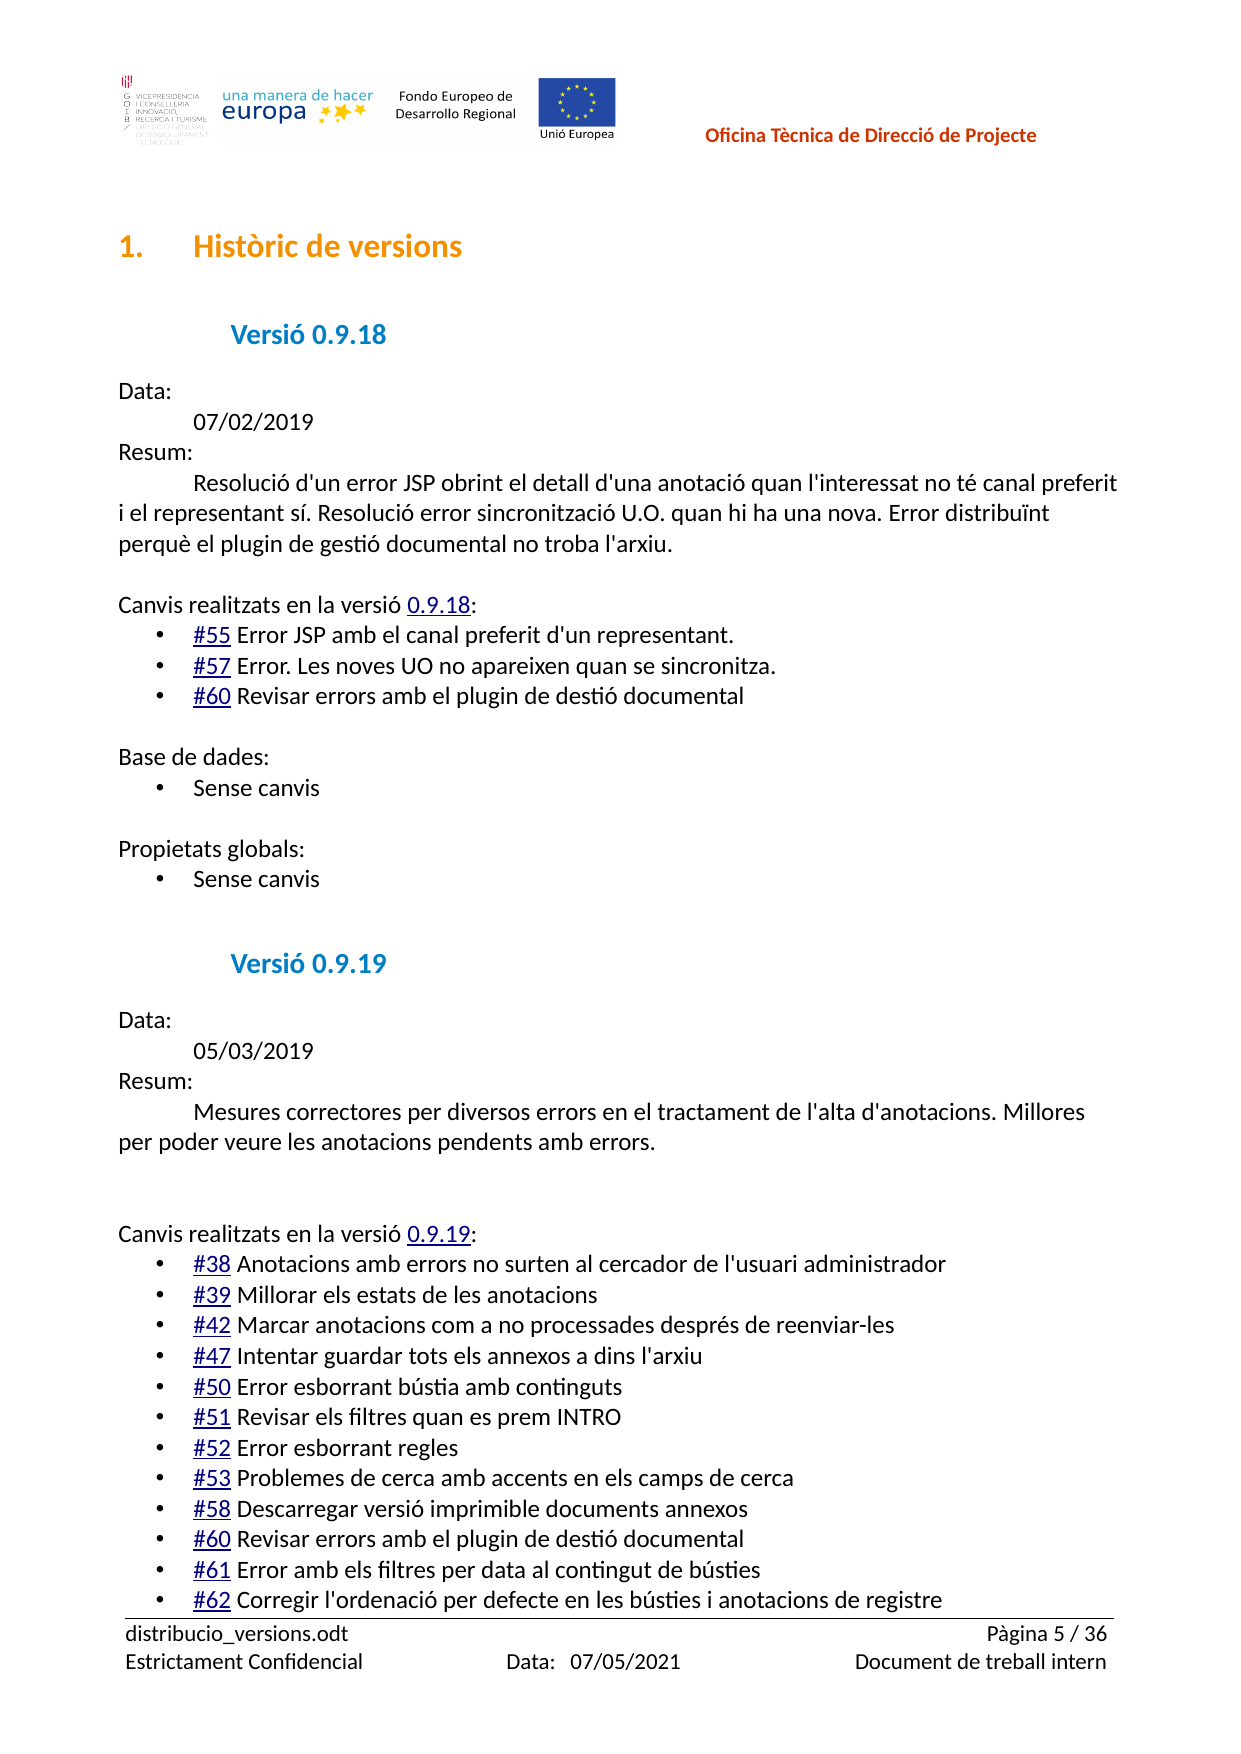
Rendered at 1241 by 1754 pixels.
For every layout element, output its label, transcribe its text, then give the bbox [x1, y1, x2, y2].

list #61 Error amb els filtres per data al contingut de bústies [156, 1554, 1122, 1584]
list Sense canvis [156, 863, 1122, 894]
text Resum: [118, 1065, 1122, 1096]
list #55 Error JSP amb el canal preferit d'un representant. [156, 619, 1122, 650]
list #58 Descarregar versió imprimible documents annexos [156, 1493, 1122, 1523]
text Mesures correctores per diversos errors en el tractament de l'alta d'anotacions. Millores per poder veure les anotacions pendents amb errors. [118, 1096, 1122, 1157]
list #47 Intentar guardar tots els annexos a dins l'arxiu [156, 1340, 1122, 1371]
picture [118, 73, 213, 147]
subtitle Versió 0.9.18 [153, 316, 1122, 351]
subtitle Versió 0.9.19 [153, 945, 1122, 981]
subtitle Històric de versions [118, 225, 1122, 266]
list #38 Anotacions amb errors no surten al cercador de l'usuari administrador [156, 1248, 1122, 1279]
list #39 Millorar els estats de les anotacions [156, 1279, 1122, 1309]
text 05/03/2019 [118, 1035, 1122, 1065]
list #57 Error. Les noves UO no apareixen quan se sincronitza. [156, 650, 1122, 680]
list #60 Revisar errors amb el plugin de destió documental [156, 680, 1122, 711]
list #52 Error esborrant regles [156, 1432, 1122, 1462]
list #51 Revisar els filtres quan es prem INTRO [156, 1401, 1122, 1432]
list Sense canvis [156, 772, 1122, 802]
text Resolució d'un error JSP obrint el detall d'una anotació quan l'interessat no té canal preferit i el representant sí. Resolució error sincronització U.O. quan hi ha una nova. Error distribuïnt perquè el plugin de gestió documental no troba l'arxiu. [118, 467, 1122, 558]
list #60 Revisar errors amb el plugin de destió documental [156, 1523, 1122, 1554]
list #62 Corregir l'ordenació per defecte en les bústies i anotacions de registre [156, 1584, 1122, 1615]
text Data: [118, 1004, 1122, 1035]
list #42 Marcar anotacions com a no processades després de reenviar-les [156, 1309, 1122, 1340]
text Canvis realitzats en la versió 0.9.19: [118, 1218, 1122, 1248]
list #53 Problemes de cerca amb accents en els camps de cerca [156, 1462, 1122, 1493]
text Base de dades: [118, 741, 1122, 772]
text Data: [118, 375, 1122, 406]
picture [219, 73, 621, 147]
text 07/02/2019 [118, 406, 1122, 436]
text Canvis realitzats en la versió 0.9.18: [118, 589, 1122, 619]
text Resum: [118, 436, 1122, 467]
text Propietats globals: [118, 833, 1122, 863]
list #50 Error esborrant bústia amb continguts [156, 1371, 1122, 1401]
